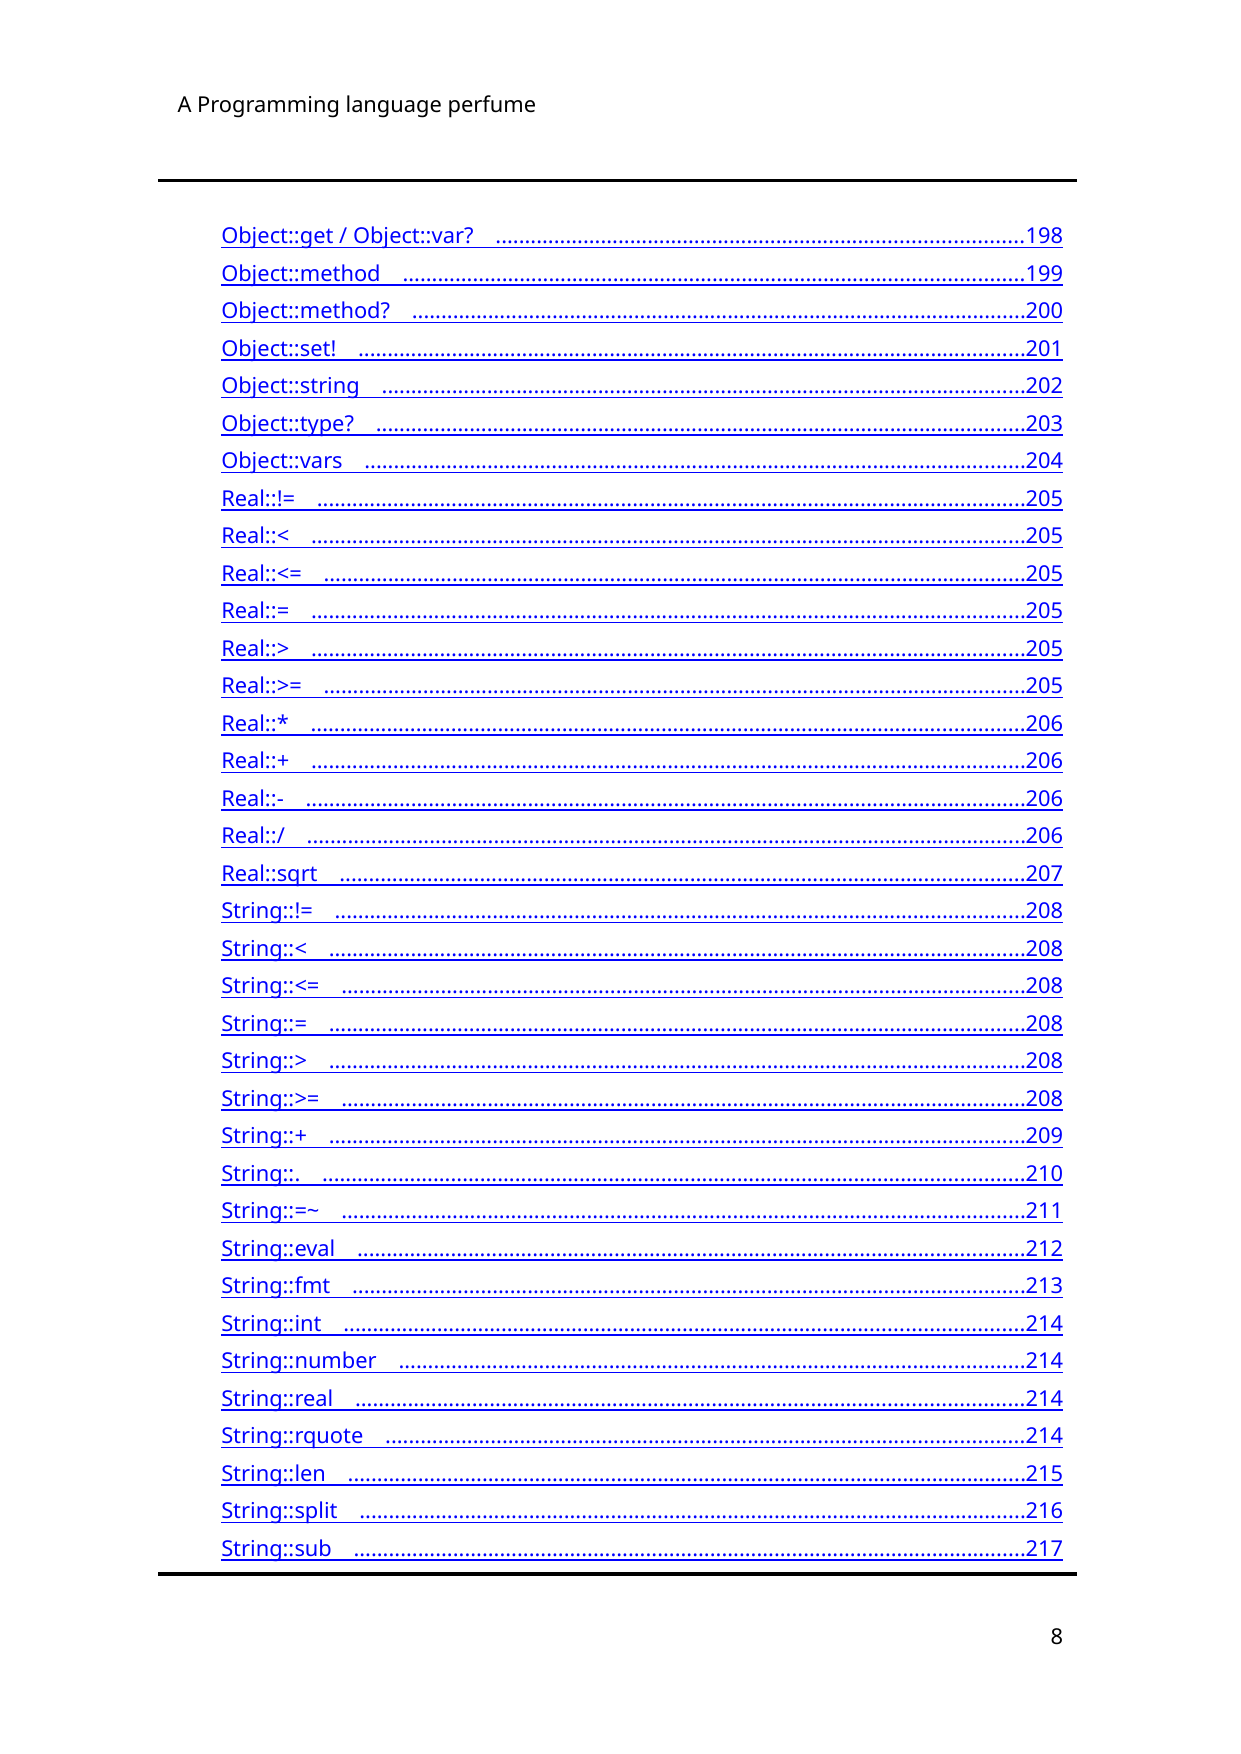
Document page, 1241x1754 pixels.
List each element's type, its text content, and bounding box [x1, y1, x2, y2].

text String::> 208 [221, 1042, 1063, 1072]
text [221, 548, 1063, 554]
text [221, 1486, 1063, 1492]
text String::eval 212 [221, 1229, 1063, 1259]
text [221, 923, 1063, 929]
text String::. 210 [221, 1154, 1063, 1184]
text Real::/ 206 [221, 817, 1063, 847]
text [221, 473, 1063, 479]
text Real::- 206 [221, 779, 1063, 809]
text Object::type? 203 [221, 404, 1063, 434]
text [221, 773, 1063, 779]
text String::split 216 [221, 1492, 1063, 1522]
text [221, 361, 1063, 367]
text [221, 248, 1063, 254]
text [221, 1186, 1063, 1192]
text Object::method? 200 [221, 292, 1063, 322]
text [221, 436, 1063, 442]
text String::len 215 [221, 1454, 1063, 1484]
text [221, 1111, 1063, 1117]
text Object::get / Object::var? 198 [221, 217, 1063, 247]
text [221, 1223, 1063, 1229]
text [221, 998, 1063, 1004]
text Real::<= 205 [221, 554, 1063, 584]
text Object::set! 201 [221, 329, 1063, 359]
text [221, 586, 1063, 592]
text String::sub 217 [221, 1529, 1063, 1559]
text [221, 323, 1063, 329]
text [221, 811, 1063, 817]
text [221, 1523, 1063, 1529]
text [221, 623, 1063, 629]
text [221, 1411, 1063, 1417]
text Object::method 199 [221, 254, 1063, 284]
text String::!= 208 [221, 892, 1063, 922]
text [221, 1448, 1063, 1454]
text [221, 1036, 1063, 1042]
text Real::>= 205 [221, 667, 1063, 697]
text [221, 961, 1063, 967]
text String::real 214 [221, 1379, 1063, 1409]
text String::+ 209 [221, 1117, 1063, 1147]
text [221, 736, 1063, 742]
text String::=~ 211 [221, 1192, 1063, 1222]
text [221, 398, 1063, 404]
text [221, 1073, 1063, 1079]
text String::= 208 [221, 1004, 1063, 1034]
text Real::> 205 [221, 629, 1063, 659]
text String::fmt 213 [221, 1267, 1063, 1297]
text Object::vars 204 [221, 442, 1063, 472]
text [221, 1261, 1063, 1267]
text [221, 1373, 1063, 1379]
text String::number 214 [221, 1342, 1063, 1372]
text Real::sqrt 207 [221, 854, 1063, 884]
text [221, 661, 1063, 667]
text Real::= 205 [221, 592, 1063, 622]
text [221, 1336, 1063, 1342]
text [221, 848, 1063, 854]
text Real::< 205 [221, 517, 1063, 547]
text String::rquote 214 [221, 1417, 1063, 1447]
text [221, 511, 1063, 517]
text String::>= 208 [221, 1079, 1063, 1109]
text [221, 698, 1063, 704]
text [221, 1148, 1063, 1154]
text Real::+ 206 [221, 742, 1063, 772]
text [221, 1561, 1063, 1567]
text [221, 286, 1063, 292]
text Real::!= 205 [221, 479, 1063, 509]
text [221, 886, 1063, 892]
text Real::* 206 [221, 704, 1063, 734]
text [221, 1298, 1063, 1304]
text String::int 214 [221, 1304, 1063, 1334]
text Object::string 202 [221, 367, 1063, 397]
text String::<= 208 [221, 967, 1063, 997]
text String::< 208 [221, 929, 1063, 959]
